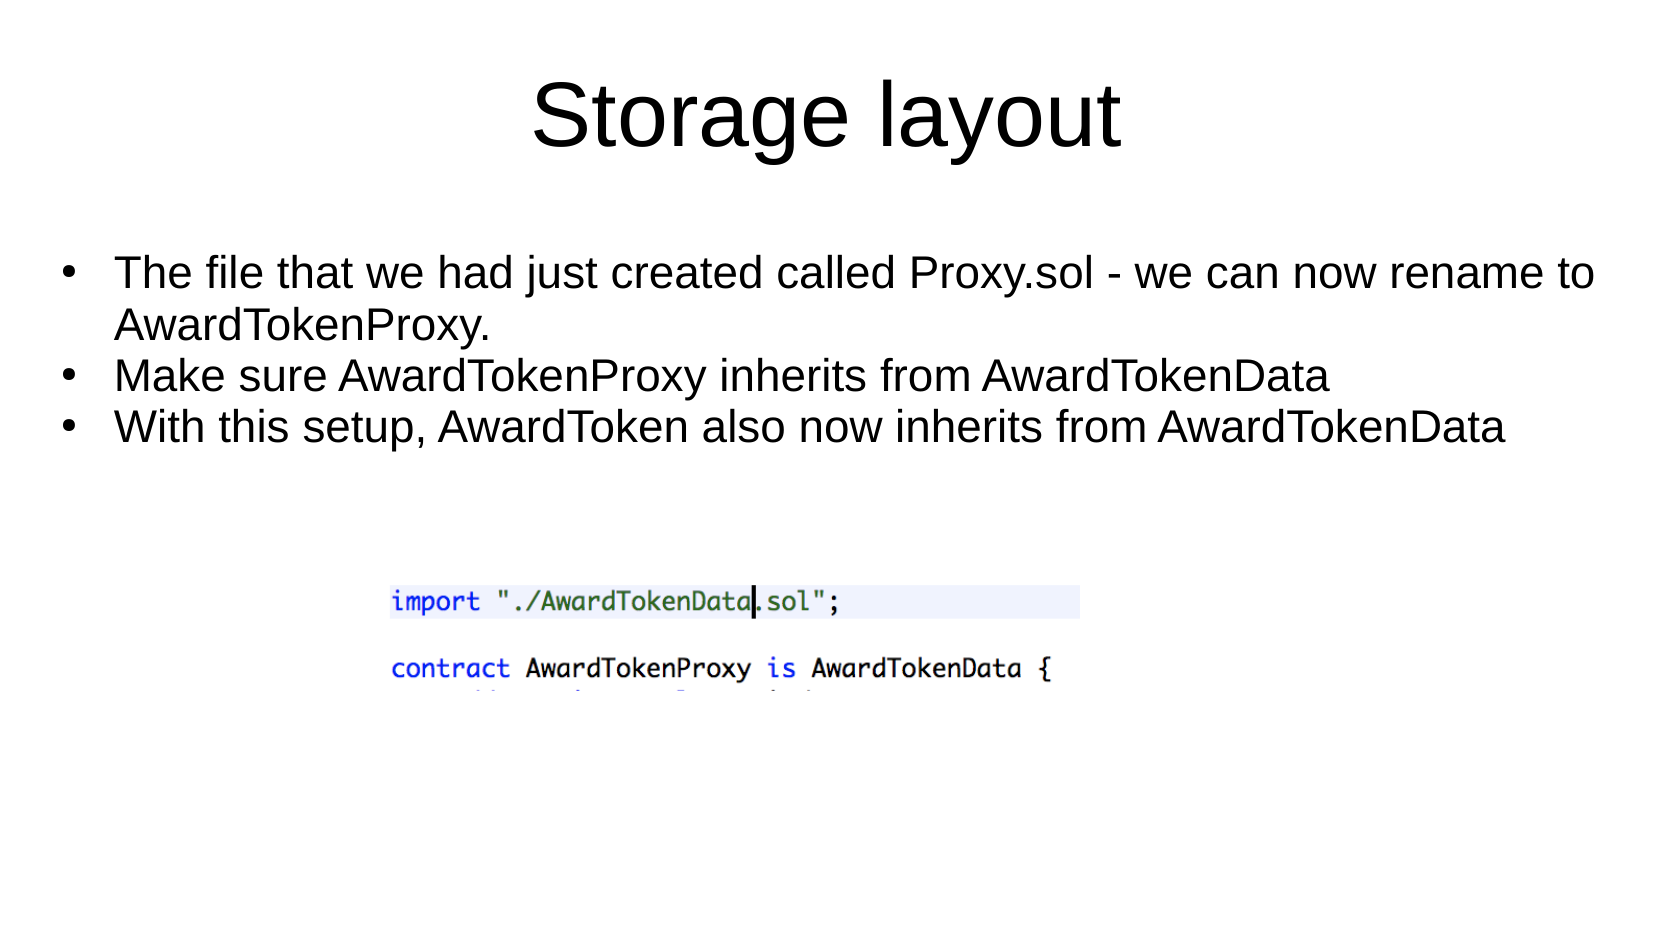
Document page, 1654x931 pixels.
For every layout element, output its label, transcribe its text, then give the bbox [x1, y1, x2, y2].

title Storage layout [82, 37, 1571, 193]
text_box The file that we had just created called Proxy.sol - we can now rename to AwardTokenProxy. Make sure AwardTokenProxy inherits from AwardTokenData With this setup, AwardToken also now inherits from AwardTokenData [28, 240, 1630, 600]
list [390, 600, 1081, 691]
